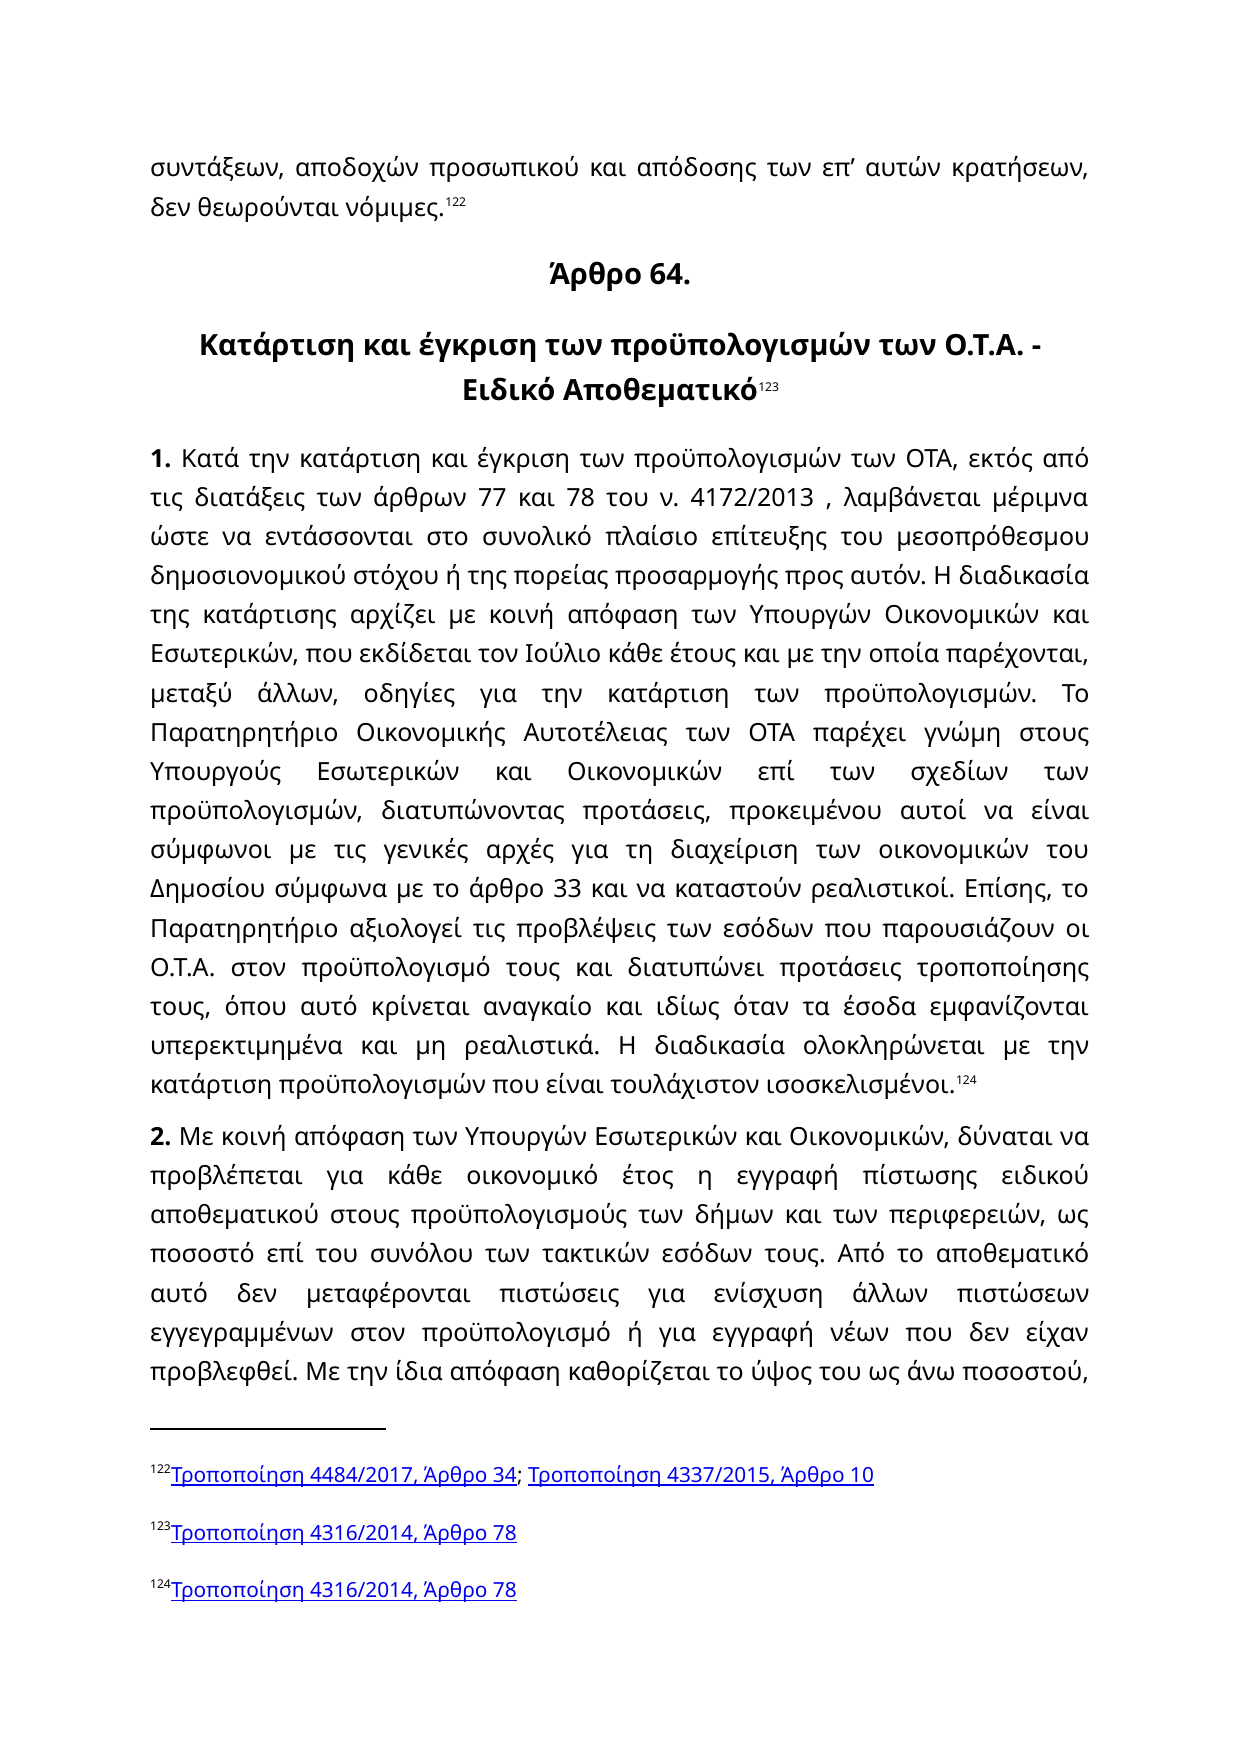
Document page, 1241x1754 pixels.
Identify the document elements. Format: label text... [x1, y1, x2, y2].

text συντάξεων, αποδοχών προσωπικού και απόδοσης των επ’ αυτών κρατήσεων, δεν θεωρούνται νόµιµες. [150, 150, 1090, 223]
text 2. Με κοινή απόφαση των Υπουργών Εσωτερικών και Οικονομικών, δύναται να προβλέπεται για κάθε οικονομικό έτος η εγγραφή πίστωσης ειδικού αποθεματικού στους προϋπολογισμούς των δήμων και των περιφερειών, ως ποσοστό επί του συνόλου των τακτικών εσόδων τους. Από το αποθεματικό αυτό δεν μεταφέρονται πιστώσεις για ενίσχυση άλλων πιστώσεων εγγεγραμμένων στον προϋπολογισμό ή για εγγραφή νέων που δεν είχαν προβλεφθεί. Με την ίδια απόφαση καθορίζεται το ύψος του ως άνω ποσοστού, [150, 1118, 1090, 1388]
text 1. Κατά την κατάρτιση και έγκριση των προϋπολογισμών των ΟΤΑ, εκτός από τις διατάξεις των άρθρων 77 και 78 του ν. 4172/2013 , λαμβάνεται μέριμνα ώστε να εντάσσονται στο συνολικό πλαίσιο επίτευξης του μεσοπρόθεσμου δημοσιονομικού στόχου ή της πορείας προσαρμογής προς αυτόν. Η διαδικασία της κατάρτισης αρχίζει με κοινή απόφαση των Υπουργών Οικονομικών και Εσωτερικών, που εκδίδεται τον Ιούλιο κάθε έτους και με την οποία παρέχονται, μεταξύ άλλων, οδηγίες για την κατάρτιση των προϋπολογισμών. Το Παρατηρητήριο Οικονομικής Αυτοτέλειας των ΟΤΑ παρέχει γνώμη στους Υπουργούς Εσωτερικών και Οικονομικών επί των σχεδίων των προϋπολογισμών, διατυπώνοντας προτάσεις, προκειμένου αυτοί να είναι σύμφωνοι με τις γενικές αρχές για τη διαχείριση των οικονομικών του Δημοσίου σύμφωνα με το άρθρο 33 και να καταστούν ρεαλιστικοί. Επίσης, το Παρατηρητήριο αξιολογεί τις προβλέψεις των εσόδων που παρουσιάζουν οι Ο.Τ.Α. στον προϋπολογισμό τους και διατυπώνει προτάσεις τροποποίησης τους, όπου αυτό κρίνεται αναγκαίο και ιδίως όταν τα έσοδα εμφανίζονται υπερεκτιμημένα και μη ρεαλιστικά. Η διαδικασία ολοκληρώνεται με την κατάρτιση προϋπολογισμών που είναι τουλάχιστον ισοσκελισμένοι. [150, 440, 1090, 1101]
text Τροποποίηση 4316/2014, Άρθρο 78 [150, 1576, 1090, 1604]
subtitle Άρθρο 64. [150, 253, 1090, 293]
text Τροποποίηση 4484/2017, Άρθρο 34; Τροποποίηση 4337/2015, Άρθρο 10 [150, 1460, 1090, 1489]
text Τροποποίηση 4316/2014, Άρθρο 78 [150, 1518, 1090, 1546]
subtitle Κατάρτιση και έγκριση των προϋπολογισμών των Ο.Τ.Α. - Ειδικό Αποθεματικό [150, 324, 1090, 409]
